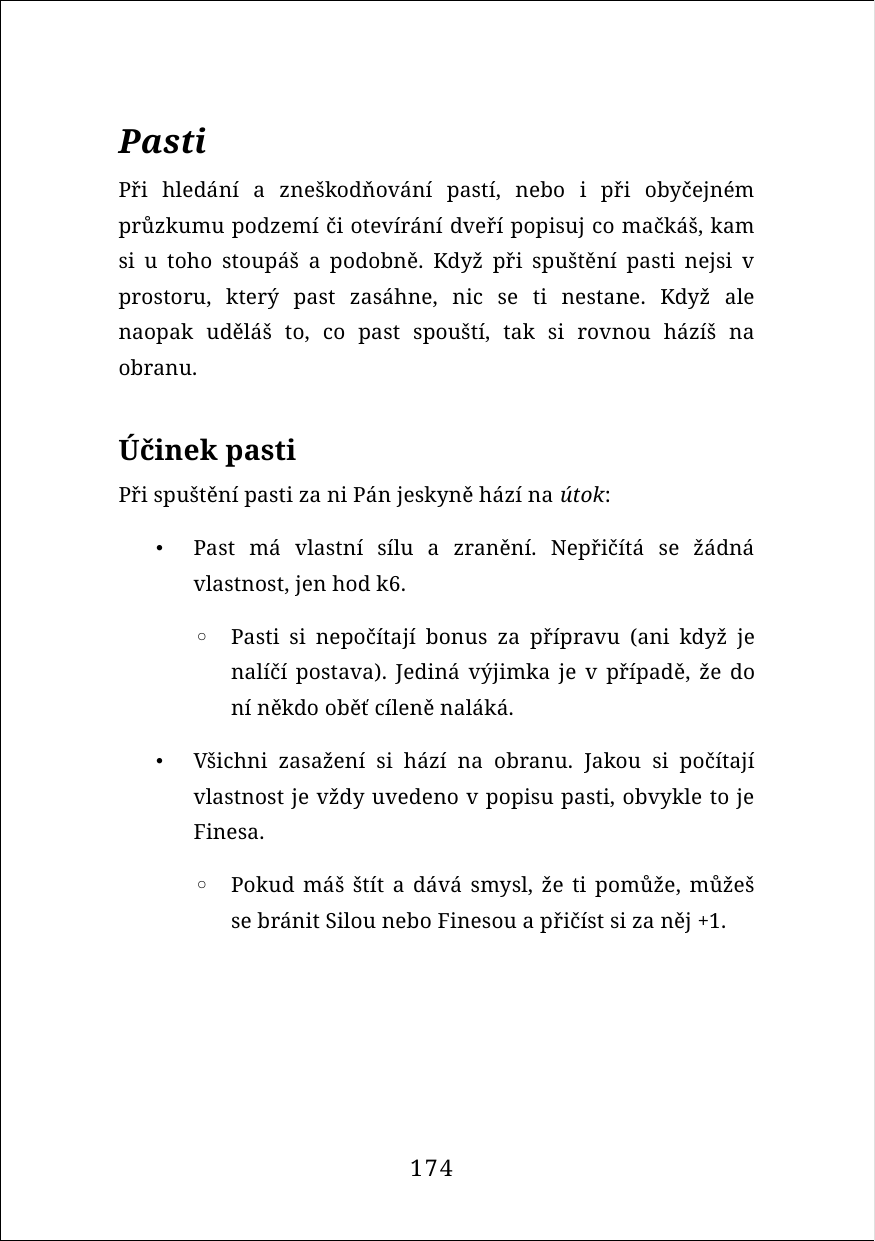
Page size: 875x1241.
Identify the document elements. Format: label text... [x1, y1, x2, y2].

text Při hledání a zneškodňování pastí, nebo i při obyčejném průzkumu podzemí či otevírání dveří popisuj co mačkáš, kam si u toho stoupáš a podobně. Když při spuštění pasti nejsi v prostoru, který past zasáhne, nic se ti nestane. Když ale naopak uděláš to, co past spouští, tak si rovnou házíš na obranu. [118, 175, 756, 381]
subtitle Účinek pasti [118, 430, 756, 468]
text Při spuštění pasti za ni Pán jeskyně hází na útok: [118, 480, 756, 508]
subtitle Pasti [118, 118, 756, 164]
list Past má vlastní sílu a zranění. Nepřičítá se žádná vlastnost, jen hod k6. [156, 533, 756, 597]
list Pokud máš štít a dává smysl, že ti pomůže, můžeš se bránit Silou nebo Finesou a přičíst si za něj +1. [193, 871, 756, 934]
list Pasti si nepočítají bonus za přípravu (ani když je nalíčí postava). Jediná výjimka je v případě, že do ní někdo oběť cíleně naláká. [193, 622, 756, 721]
list Všichni zasažení si hází na obranu. Jakou si počítají vlastnost je vždy uvedeno v popisu pasti, obvykle to je Finesa. [156, 746, 756, 846]
